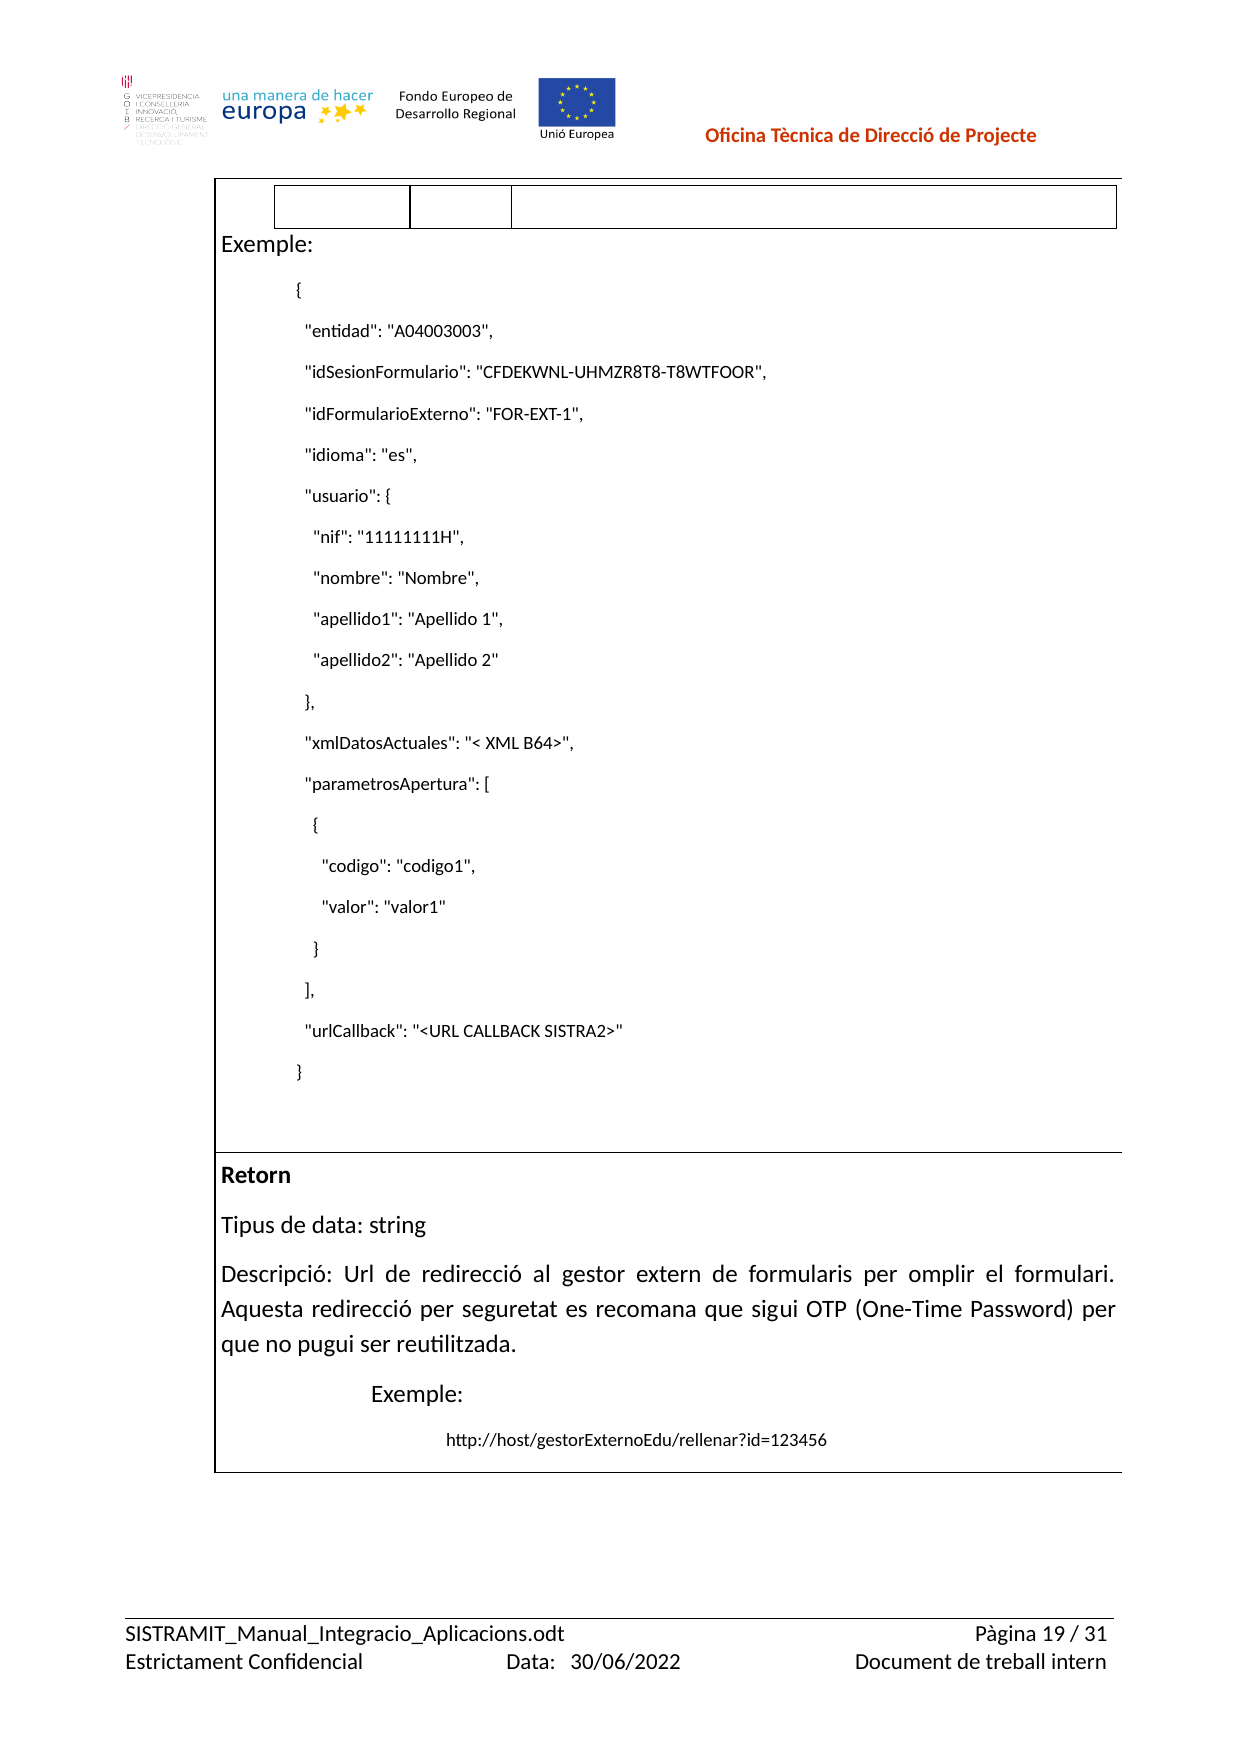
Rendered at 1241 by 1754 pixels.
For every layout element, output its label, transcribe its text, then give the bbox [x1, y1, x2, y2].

picture [219, 73, 621, 147]
table_cell [275, 186, 409, 227]
table_cell [512, 186, 1116, 227]
picture [118, 73, 213, 147]
table_cell Exemple: { "entidad": "A04003003", "idSesionFormulario": "CFDEKWNL-UHMZR8T8-T8WTFOOR", "idFormularioExterno": "FOR-EXT-1", "idioma": "es", "usuario": { "nif": "11111111H", "nombre": "Nombre", "apellido1": "Apellido 1", "apellido2": "Apellido 2" }, "xmlDatosActuales": "< XML B64>", "parametrosApertura": [ { "codigo": "codigo1", "valor": "valor1" } ], "urlCallback": "<URL CALLBACK SISTRA2>" } [216, 179, 1122, 1152]
table_cell Retorn Tipus de data: string Descripció: Url de redirecció al gestor extern de formularis per omplir el formulari. Aquesta redirecció per seguretat es recomana que sigui OTP (One-Time Password) per que no pugui ser reutilitzada. Exemple: http://host/gestorExternoEdu/rellenar?id=123456 [216, 1153, 1122, 1472]
table_cell [411, 186, 511, 227]
